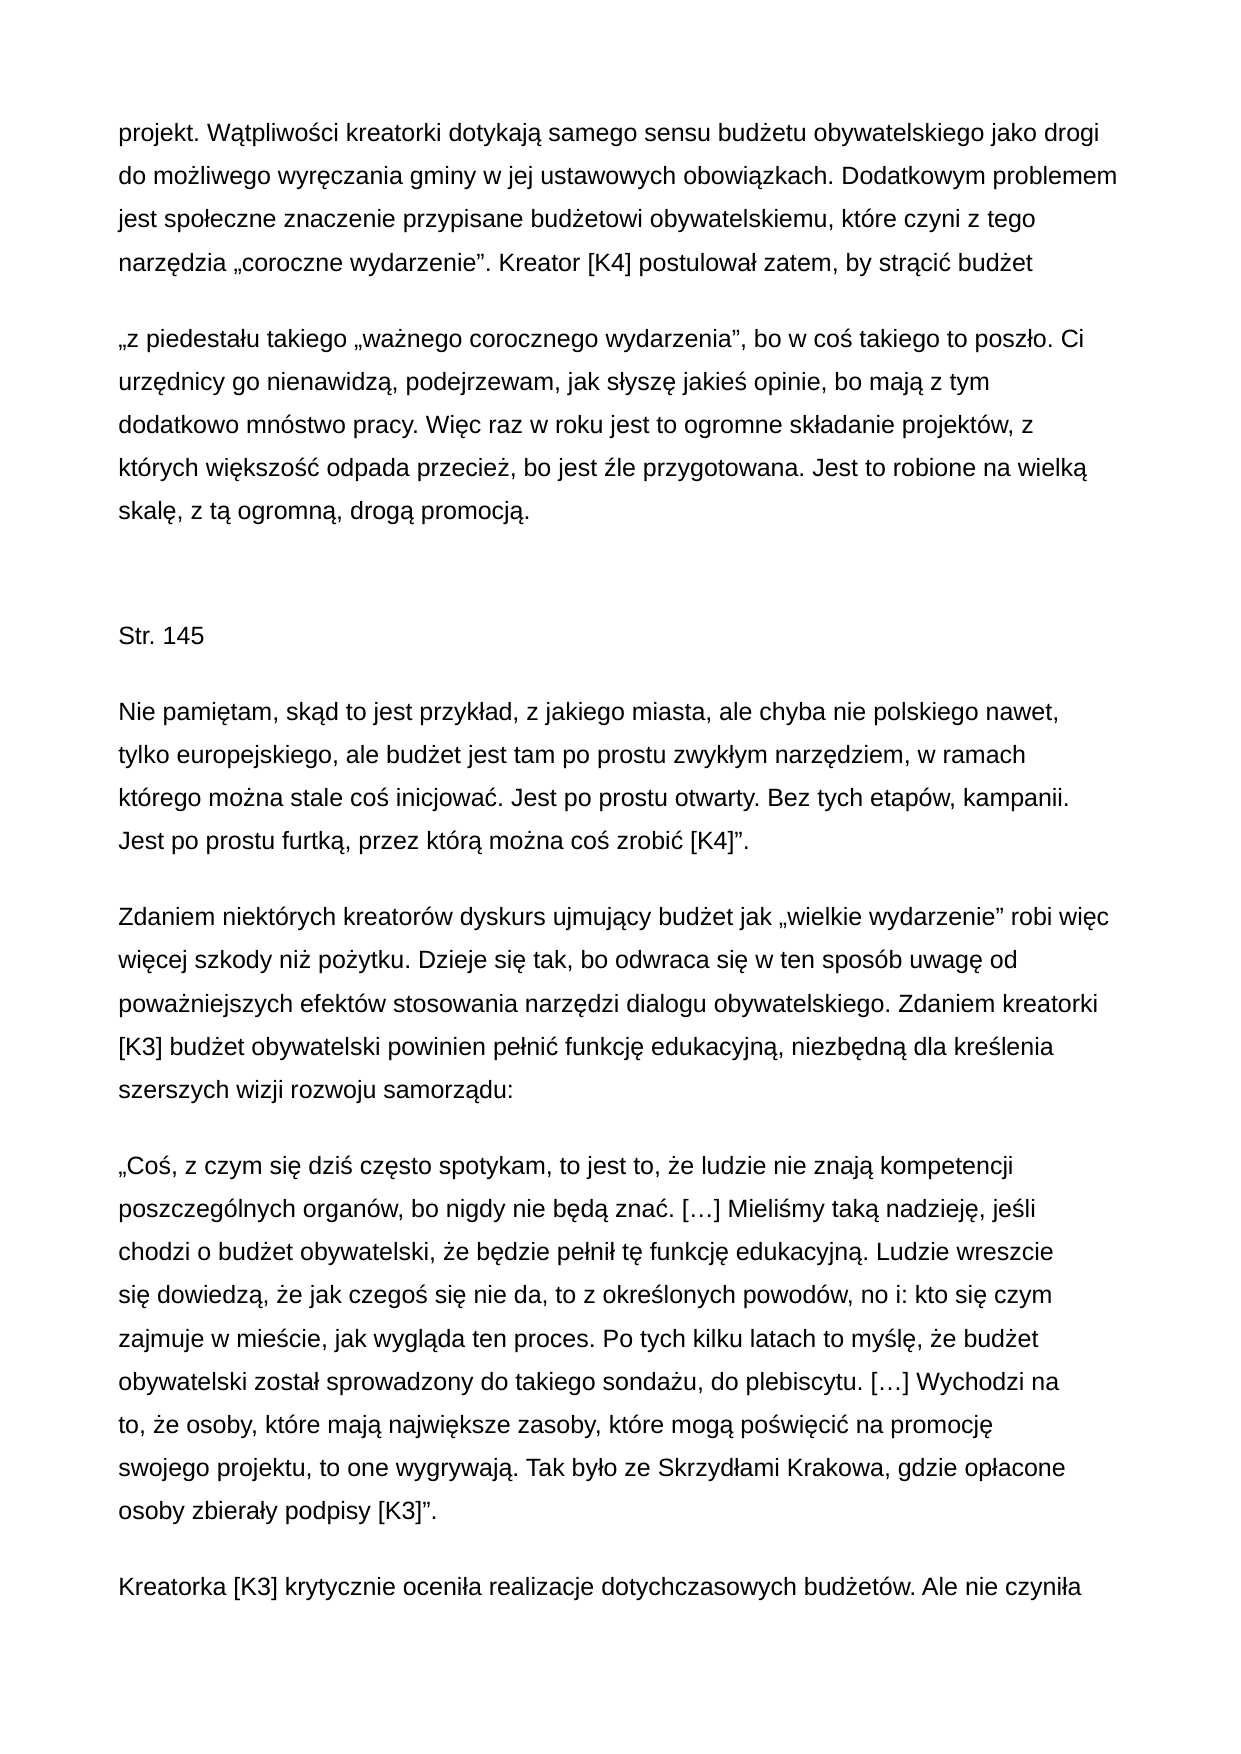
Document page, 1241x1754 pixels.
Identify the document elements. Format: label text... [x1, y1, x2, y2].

text projekt. Wątpliwości kreatorki dotykają samego sensu budżetu obywatelskiego jako drogi do możliwego wyręczania gminy w jej ustawowych obowiązkach. Dodatkowym problemem jest społeczne znaczenie przypisane budżetowi obywatelskiemu, które czyni z tego narzędzia „coroczne wydarzenie”. Kreator [K4] postulował zatem, by strącić budżet [118, 118, 1122, 276]
text Str. 145 [118, 621, 1122, 649]
text „z piedestału takiego „ważnego corocznego wydarzenia”, bo w coś takiego to poszło. Ci urzędnicy go nienawidzą, podejrzewam, jak słyszę jakieś opinie, bo mają z tym dodatkowo mnóstwo pracy. Więc raz w roku jest to ogromne składanie projektów, z których większość odpada przecież, bo jest źle przygotowana. Jest to robione na wielką skalę, z tą ogromną, drogą promocją. [118, 291, 1122, 558]
text Kreatorka [K3] krytycznie oceniła realizacje dotychczasowych budżetów. Ale nie czyniła [118, 1572, 1122, 1601]
text Nie pamiętam, skąd to jest przykład, z jakiego miasta, ale chyba nie polskiego nawet, tylko europejskiego, ale budżet jest tam po prostu zwykłym narzędziem, w ramach którego można stale coś inicjować. Jest po prostu otwarty. Bez tych etapów, kampanii. Jest po prostu furtką, przez którą można coś zrobić [K4]”. [118, 664, 1122, 888]
text „Coś, z czym się dziś często spotykam, to jest to, że ludzie nie znają kompetencji poszczególnych organów, bo nigdy nie będą znać. […] Mieliśmy taką nadzieję, jeśli chodzi o budżet obywatelski, że będzie pełnił tę funkcję edukacyjną. Ludzie wreszcie się dowiedzą, że jak czegoś się nie da, to z określonych powodów, no i: kto się czym zajmuje w mieście, jak wygląda ten proces. Po tych kilku latach to myślę, że budżet obywatelski został sprowadzony do takiego sondażu, do plebiscytu. […] Wychodzi na to, że osoby, które mają największe zasoby, które mogą poświęcić na promocję swojego projektu, to one wygrywają. Tak było ze Skrzydłami Krakowa, gdzie opłacone osoby zbierały podpisy [K3]”. [118, 1118, 1122, 1558]
text Zdaniem niektórych kreatorów dyskurs ujmujący budżet jak „wielkie wydarzenie” robi więc więcej szkody niż pożytku. Dzieje się tak, bo odwraca się w ten sposób uwagę od poważniejszych efektów stosowania narzędzi dialogu obywatelskiego. Zdaniem kreatorki [K3] budżet obywatelski powinien pełnić funkcję edukacyjną, niezbędną dla kreślenia szerszych wizji rozwoju samorządu: [118, 902, 1122, 1104]
